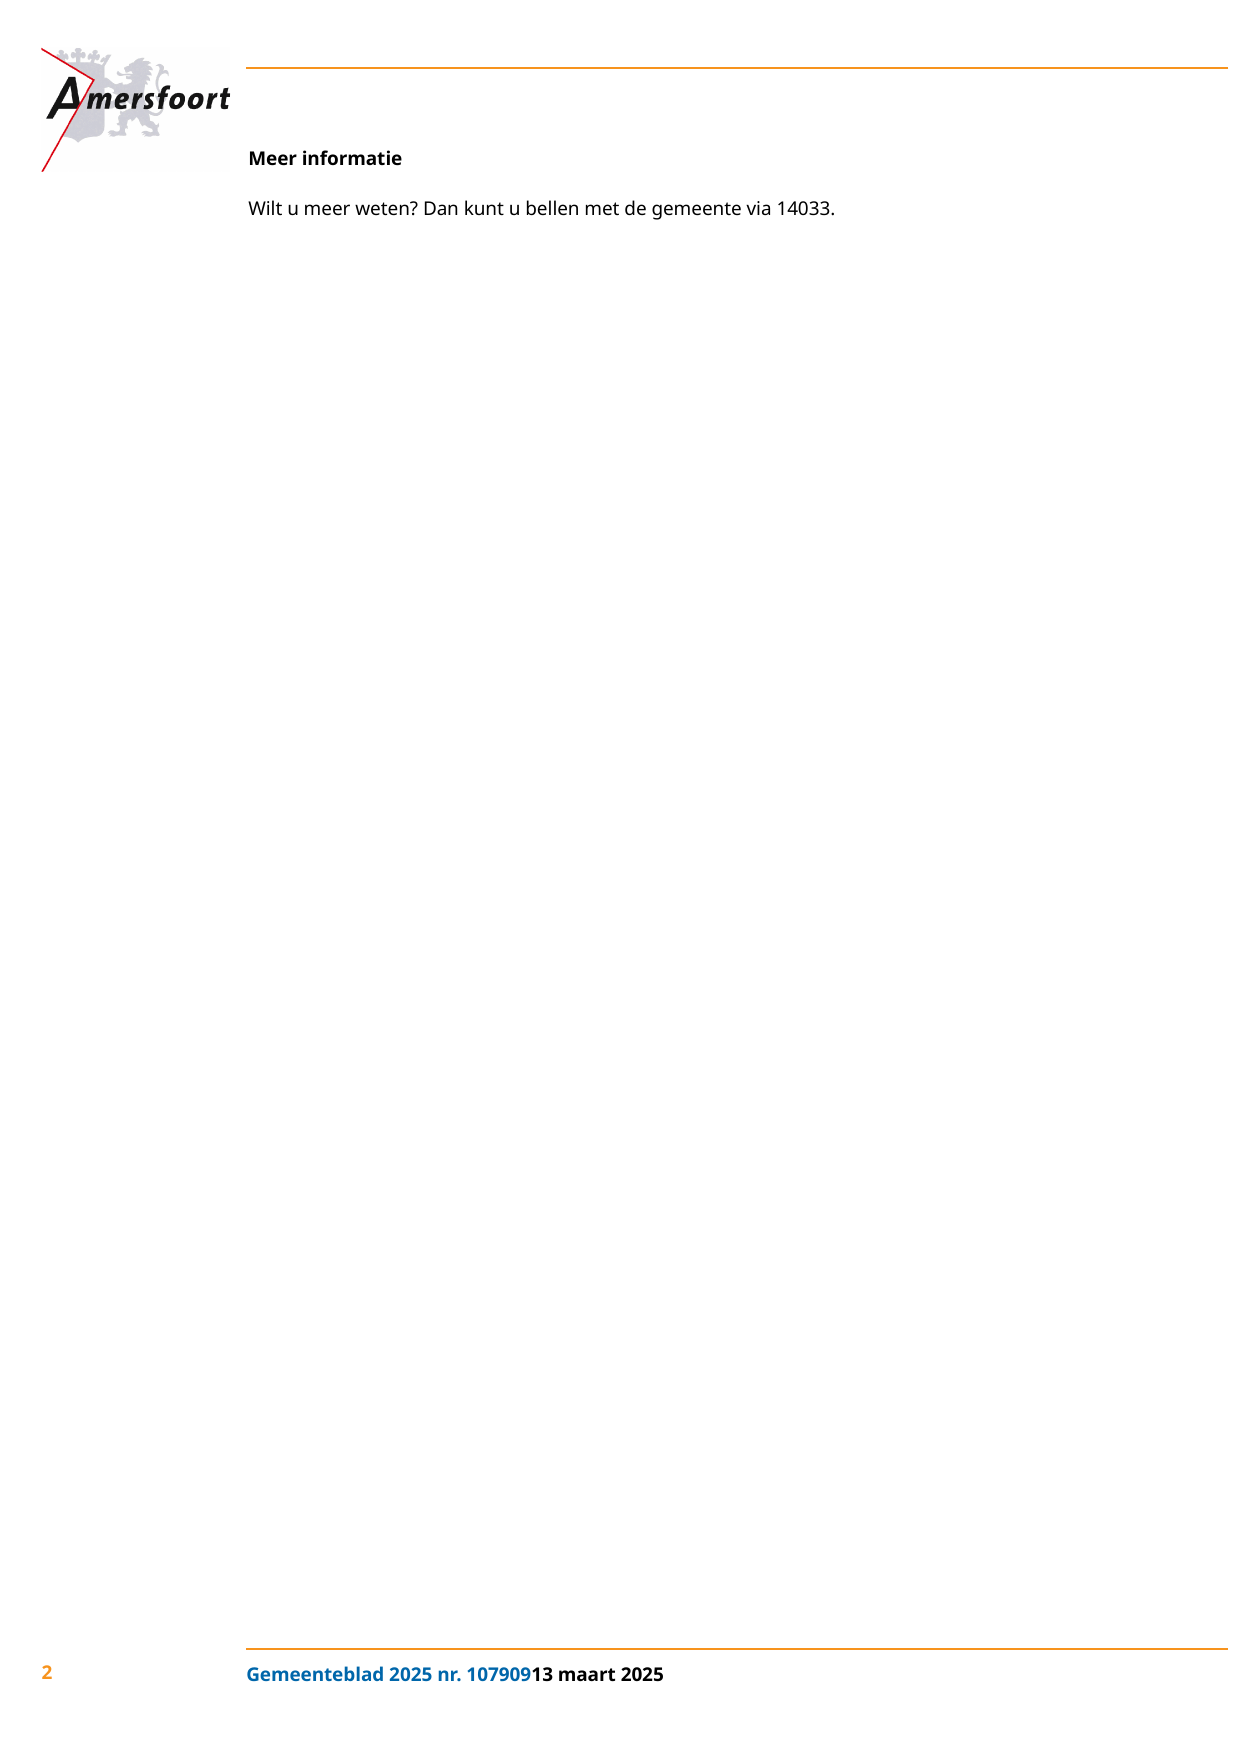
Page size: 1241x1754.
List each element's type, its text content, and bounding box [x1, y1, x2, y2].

text Meer informatie [248, 145, 1152, 171]
text Wilt u meer weten? Dan kunt u bellen met de gemeente via 14033. [248, 196, 1152, 221]
picture [41, 47, 231, 172]
